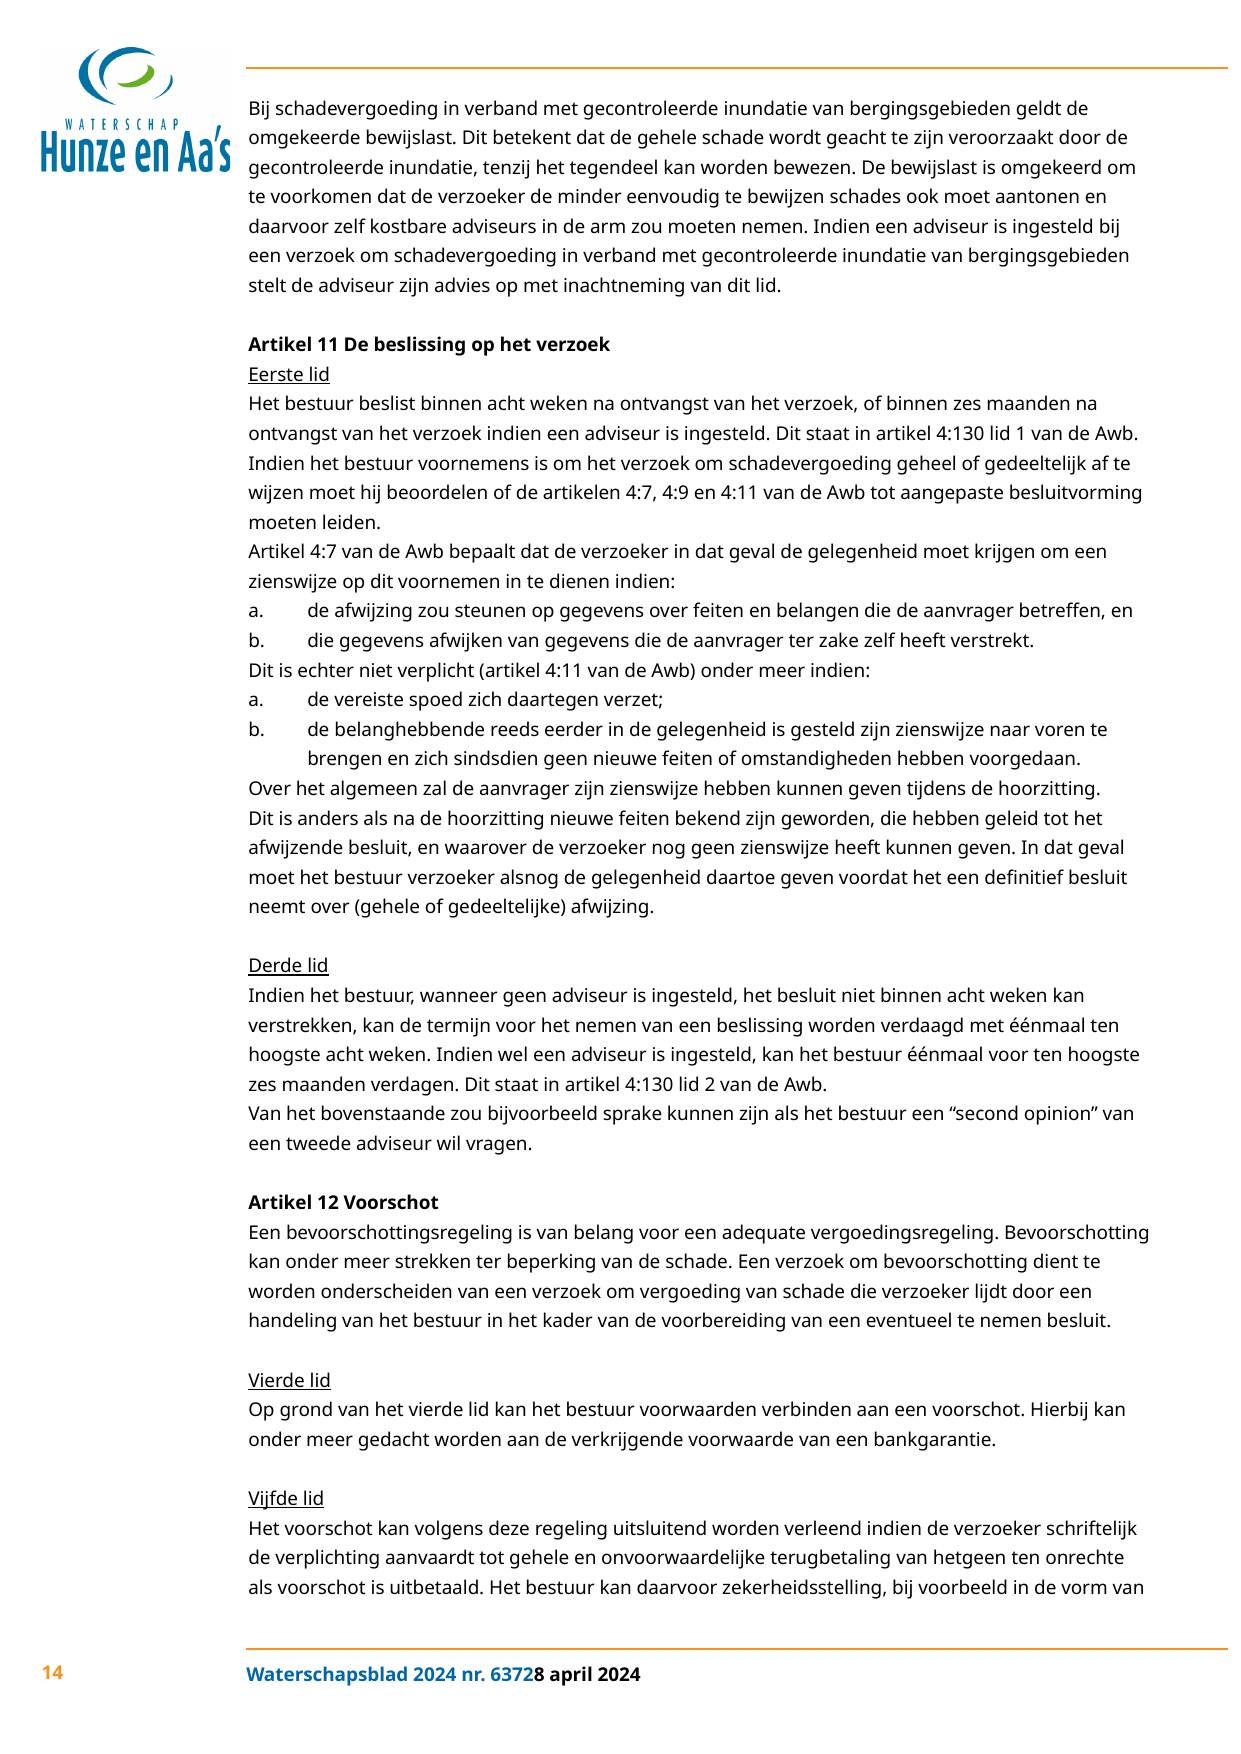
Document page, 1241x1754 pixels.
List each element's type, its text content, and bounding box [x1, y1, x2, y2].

picture [41, 47, 231, 172]
text Indien het bestuur voornemens is om het verzoek om schadevergoeding geheel of gedeeltelijk af te wijzen moet hij beoordelen of de artikelen 4:7, 4:9 en 4:11 van de Awb tot aangepaste besluitvorming moeten leiden. [248, 450, 1152, 535]
picture [183, 163, 191, 172]
list de afwijzing zou steunen op gegevens over feiten en belangen die de aanvrager betreffen, en [248, 598, 1152, 623]
text Vierde lid [248, 1367, 1152, 1393]
list de vereiste spoed zich daartegen verzet; [248, 686, 1152, 712]
text Vijfde lid [248, 1485, 1152, 1511]
picture [47, 154, 51, 172]
text Dit is echter niet verplicht (artikel 4:11 van de Awb) onder meer indien: [248, 657, 1152, 683]
text Bij schadevergoeding in verband met gecontroleerde inundatie van bergingsgebieden geldt de omgekeerde bewijslast. Dit betekent dat de gehele schade wordt geacht te zijn veroorzaakt door de gecontroleerde inundatie, tenzij het tegendeel kan worden bewezen. De bewijslast is omgekeerd om te voorkomen dat de verzoeker de minder eenvoudig te bewijzen schades ook moet aantonen en daarvoor zelf kostbare adviseurs in de arm zou moeten nemen. Indien een adviseur is ingesteld bij een verzoek om schadevergoeding in verband met gecontroleerde inundatie van bergingsgebieden stelt de adviseur zijn advies op met inachtneming van dit lid. [248, 95, 1152, 298]
text Dit is anders als na de hoorzitting nieuwe feiten bekend zijn geworden, die hebben geleid tot het afwijzende besluit, en waarover de verzoeker nog geen zienswijze heeft kunnen geven. In dat geval moet het bestuur verzoeker alsnog de gelegenheid daartoe geven voordat het een definitief besluit neemt over (gehele of gedeeltelijke) afwijzing. [248, 805, 1152, 919]
text Derde lid [248, 953, 1152, 978]
text Op grond van het vierde lid kan het bestuur voorwaarden verbinden aan een voorschot. Hierbij kan onder meer gedacht worden aan de verkrijgende voorwaarde van een bankgarantie. [248, 1396, 1152, 1452]
text Artikel 12 Voorschot [248, 1189, 1152, 1215]
text Indien het bestuur, wanneer geen adviseur is ingesteld, het besluit niet binnen acht weken kan verstrekken, kan de termijn voor het nemen van een beslissing worden verdaagd met éénmaal ten hoogste acht weken. Indien wel een adviseur is ingesteld, kan het bestuur éénmaal voor ten hoogste zes maanden verdagen. Dit staat in artikel 4:130 lid 2 van de Awb. [248, 982, 1152, 1097]
text Het bestuur beslist binnen acht weken na ontvangst van het verzoek, of binnen zes maanden na ontvangst van het verzoek indien een adviseur is ingesteld. Dit staat in artikel 4:130 lid 1 van de Awb. [248, 391, 1152, 446]
text Van het bovenstaande zou bijvoorbeeld sprake kunnen zijn als het bestuur een “second opinion” van een tweede adviseur wil vragen. [248, 1101, 1152, 1156]
picture [226, 145, 231, 156]
text Een bevoorschottingsregeling is van belang voor een adequate vergoedingsregeling. Bevoorschotting kan onder meer strekken ter beperking van de schade. Een verzoek om bevoorschotting dient te worden onderscheiden van een verzoek om vergoeding van schade die verzoeker lijdt door een handeling van het bestuur in het kader van de voorbereiding van een eventueel te nemen besluit. [248, 1219, 1152, 1333]
text Het voorschot kan volgens deze regeling uitsluitend worden verleend indien de verzoeker schriftelijk de verplichting aanvaardt tot gehele en onvoorwaardelijke terugbetaling van hetgeen ten onrechte als voorschot is uitbetaald. Het bestuur kan daarvoor zekerheidsstelling, bij voorbeeld in de vorm van [248, 1515, 1152, 1600]
text Artikel 11 De beslissing op het verzoek [248, 331, 1152, 357]
text Over het algemeen zal de aanvrager zijn zienswijze hebben kunnen geven tijdens de hoorzitting. [248, 775, 1152, 801]
text Artikel 4:7 van de Awb bepaalt dat de verzoeker in dat geval de gelegenheid moet krijgen om een zienswijze op dit voornemen in te dienen indien: [248, 538, 1152, 594]
list de belanghebbende reeds eerder in de gelegenheid is gesteld zijn zienswijze naar voren te brengen en zich sindsdien geen nieuwe feiten of omstandigheden hebben voorgedaan. [248, 716, 1152, 771]
text Eerste lid [248, 361, 1152, 387]
list die gegevens afwijken van gegevens die de aanvrager ter zake zelf heeft verstrekt. [248, 627, 1152, 653]
